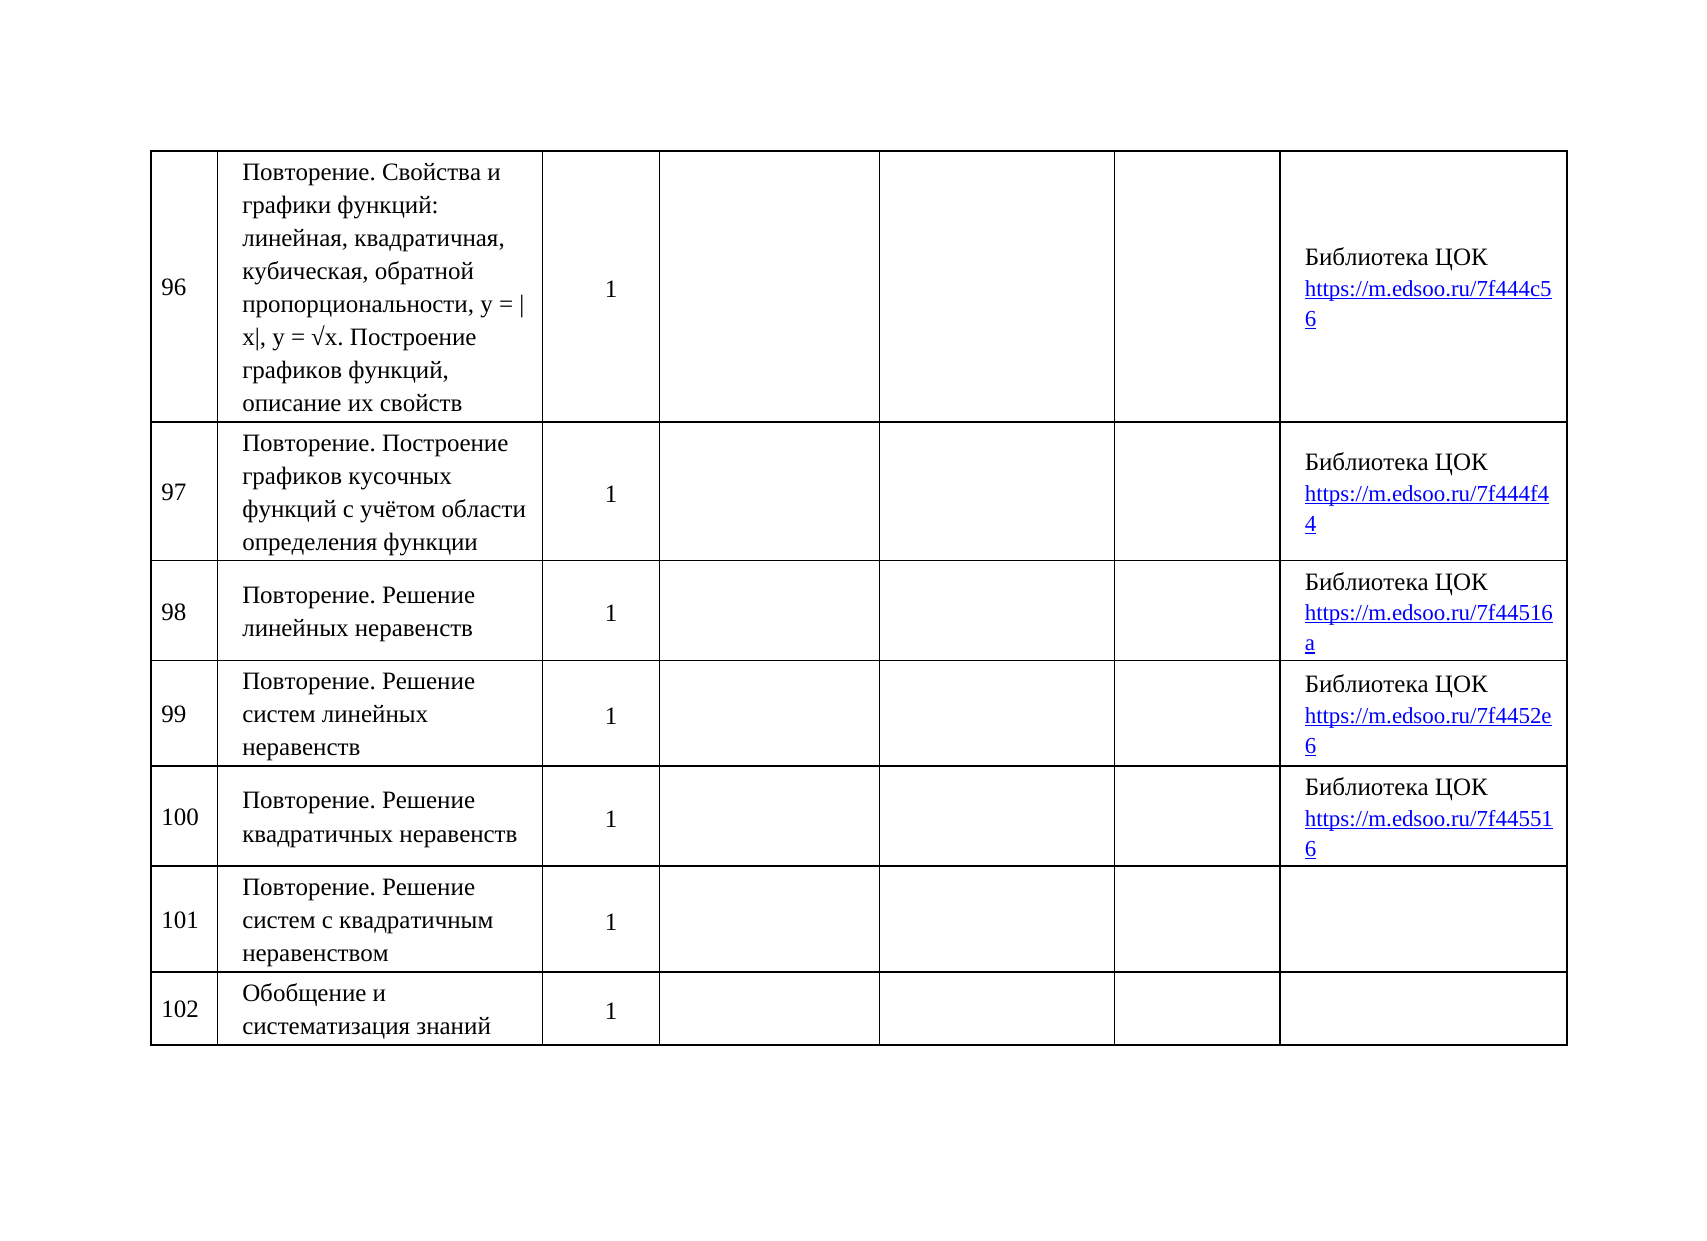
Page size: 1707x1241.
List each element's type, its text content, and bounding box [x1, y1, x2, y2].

table_cell [1115, 152, 1279, 421]
table_cell [1115, 973, 1279, 1044]
table_cell [660, 973, 879, 1044]
table_cell [660, 561, 879, 659]
table_cell Повторение. Решение систем с квадратичным неравенством [218, 867, 542, 971]
table_cell 1 [543, 973, 659, 1044]
table_cell Повторение. Свойства и графики функций: линейная, квадратичная, кубическая, обратной пропорциональности, y = |х|, y = √x. Построение графиков функций, описание их свойств [218, 152, 542, 421]
table_cell 100 [152, 767, 217, 865]
table_cell [660, 152, 879, 421]
table_cell Обобщение и систематизация знаний [218, 973, 542, 1044]
table_cell 96 [152, 152, 217, 421]
table_cell [880, 973, 1114, 1044]
table_cell [1115, 867, 1279, 971]
table_cell 1 [543, 561, 659, 659]
table_cell [880, 423, 1114, 560]
table_cell Повторение. Построение графиков кусочных функций с учётом области определения функции [218, 423, 542, 560]
table_cell [880, 152, 1114, 421]
table_cell 97 [152, 423, 217, 560]
table_cell Библиотека ЦОК https://m.edsoo.ru/7f445516 [1281, 767, 1566, 865]
table_cell Повторение. Решение квадратичных неравенств [218, 767, 542, 865]
table_cell [660, 867, 879, 971]
table_cell [660, 661, 879, 765]
table_cell 1 [543, 661, 659, 765]
table_cell [1115, 661, 1279, 765]
table_cell 1 [543, 423, 659, 560]
table_cell [880, 661, 1114, 765]
table_cell [1115, 767, 1279, 865]
table_cell [660, 767, 879, 865]
table_cell Библиотека ЦОК https://m.edsoo.ru/7f44516a [1281, 561, 1566, 659]
table_cell Библиотека ЦОК https://m.edsoo.ru/7f444f44 [1281, 423, 1566, 560]
table_cell 102 [152, 973, 217, 1044]
table_cell [1281, 867, 1566, 971]
table_cell [1281, 973, 1566, 1044]
table_cell [880, 767, 1114, 865]
table_cell [1115, 561, 1279, 659]
table_cell 101 [152, 867, 217, 971]
table_cell 1 [543, 152, 659, 421]
table_cell Повторение. Решение систем линейных неравенств [218, 661, 542, 765]
table_cell [880, 867, 1114, 971]
table_cell [660, 423, 879, 560]
table_cell 99 [152, 661, 217, 765]
table_cell 98 [152, 561, 217, 659]
table_cell 1 [543, 867, 659, 971]
table_cell Библиотека ЦОК https://m.edsoo.ru/7f4452e6 [1281, 661, 1566, 765]
table_cell [1115, 423, 1279, 560]
table_cell 1 [543, 767, 659, 865]
table_cell [880, 561, 1114, 659]
table_cell Библиотека ЦОК https://m.edsoo.ru/7f444c56 [1281, 152, 1566, 421]
table_cell Повторение. Решение линейных неравенств [218, 561, 542, 659]
